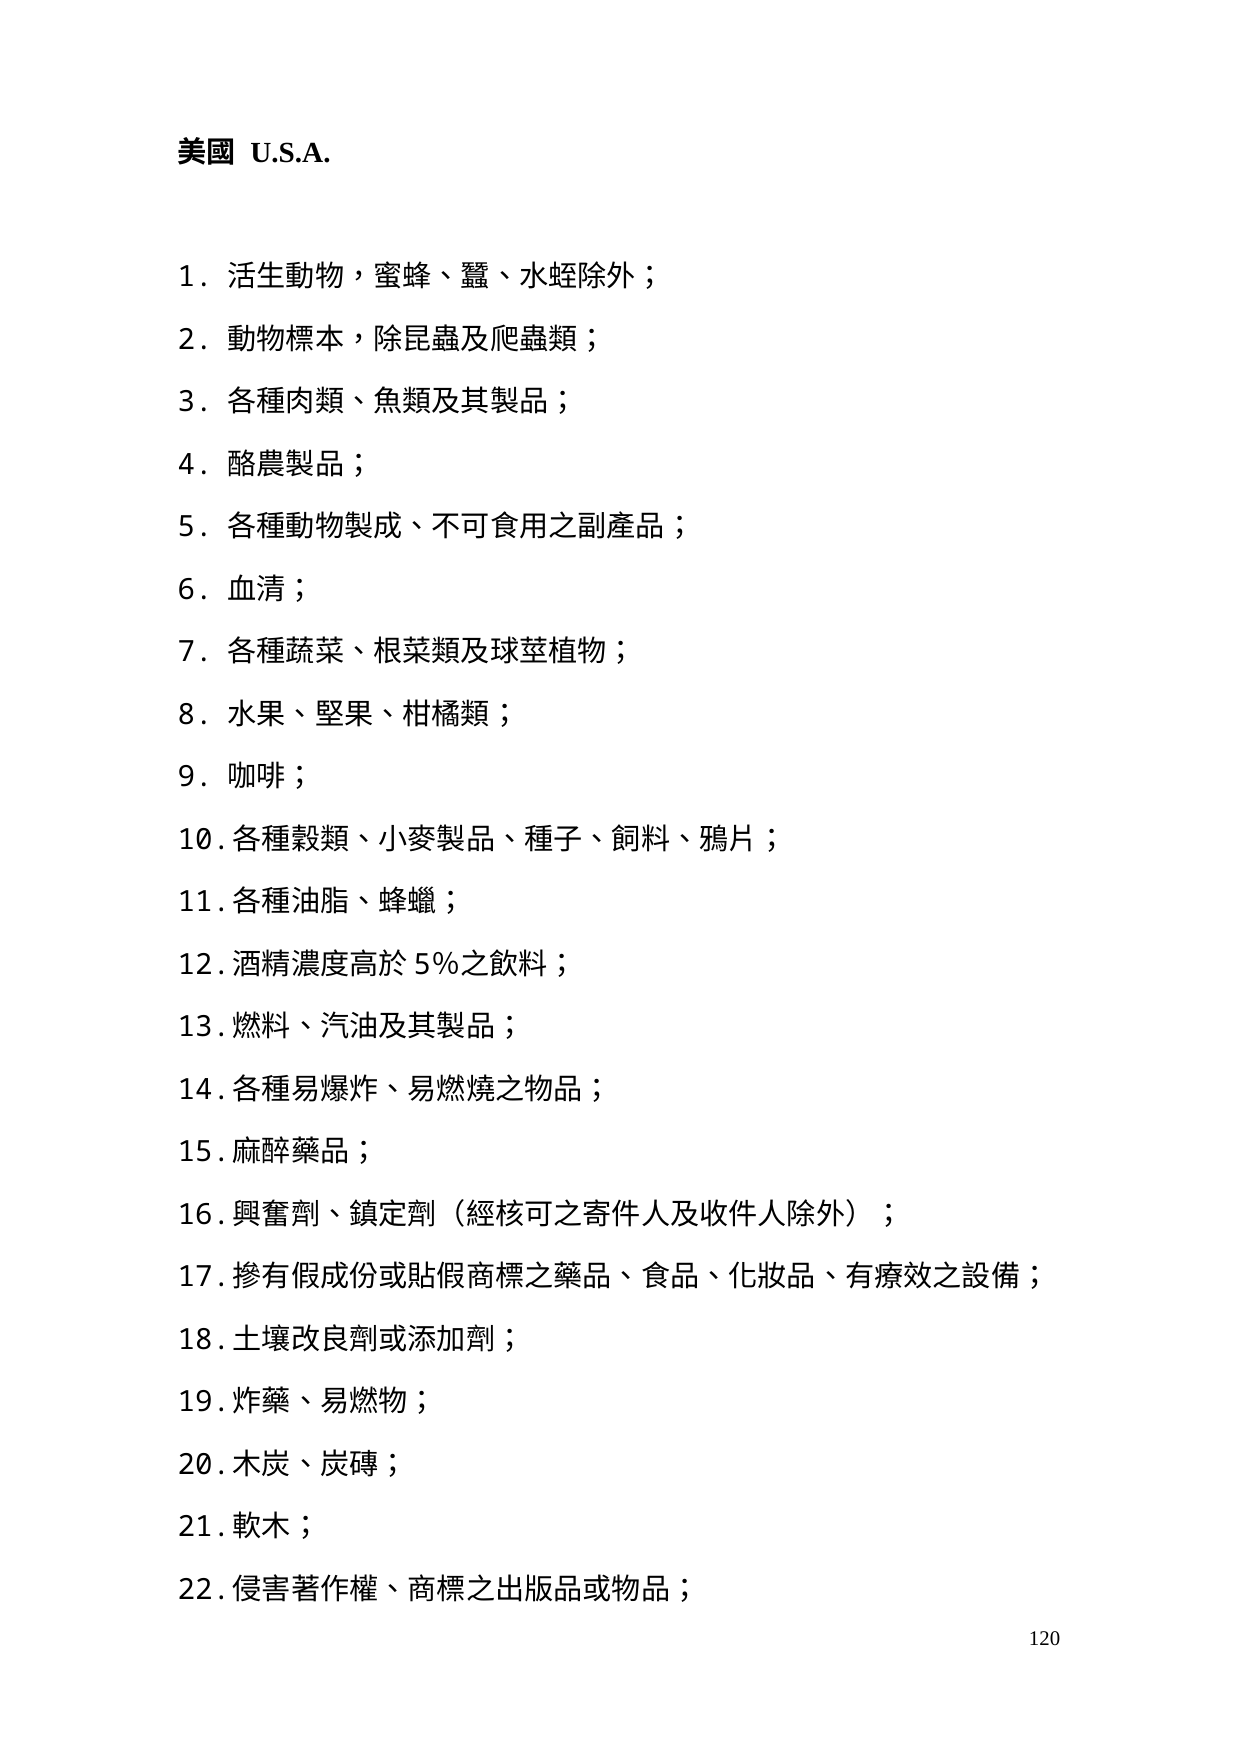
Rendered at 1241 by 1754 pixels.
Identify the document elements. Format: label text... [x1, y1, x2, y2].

list 酒精濃度高於5％之飲料； [177, 920, 1063, 983]
list 各種肉類、魚類及其製品； [177, 358, 1063, 420]
list 炸藥、易燃物； [177, 1358, 1063, 1420]
list 木炭、炭磚； [177, 1420, 1063, 1483]
list 興奮劑、鎮定劑（經核可之寄件人及收件人除外）； [177, 1170, 1063, 1233]
list 侵害著作權、商標之出版品或物品； [177, 1545, 1063, 1608]
list 咖啡； [177, 733, 1063, 795]
list 動物標本，除昆蟲及爬蟲類； [177, 295, 1063, 358]
list 水果、堅果、柑橘類； [177, 670, 1063, 733]
list 各種油脂、蜂蠟； [177, 858, 1063, 920]
list 軟木； [177, 1483, 1063, 1545]
list 燃料、汽油及其製品； [177, 983, 1063, 1045]
list 各種蔬菜、根菜類及球莖植物； [177, 608, 1063, 670]
text 美國 U.S.A. [177, 108, 1063, 170]
list 土壤改良劑或添加劑； [177, 1295, 1063, 1358]
list 各種動物製成、不可食用之副產品； [177, 483, 1063, 545]
list 血清； [177, 545, 1063, 608]
list 各種穀類、小麥製品、種子、飼料、鴉片； [177, 795, 1063, 858]
list 活生動物，蜜蜂、蠶、水蛭除外； [177, 233, 1063, 295]
list 酪農製品； [177, 420, 1063, 483]
list 摻有假成份或貼假商標之藥品、食品、化妝品、有療效之設備； [177, 1233, 1063, 1295]
list 各種易爆炸、易燃燒之物品； [177, 1045, 1063, 1108]
list 麻醉藥品； [177, 1108, 1063, 1170]
